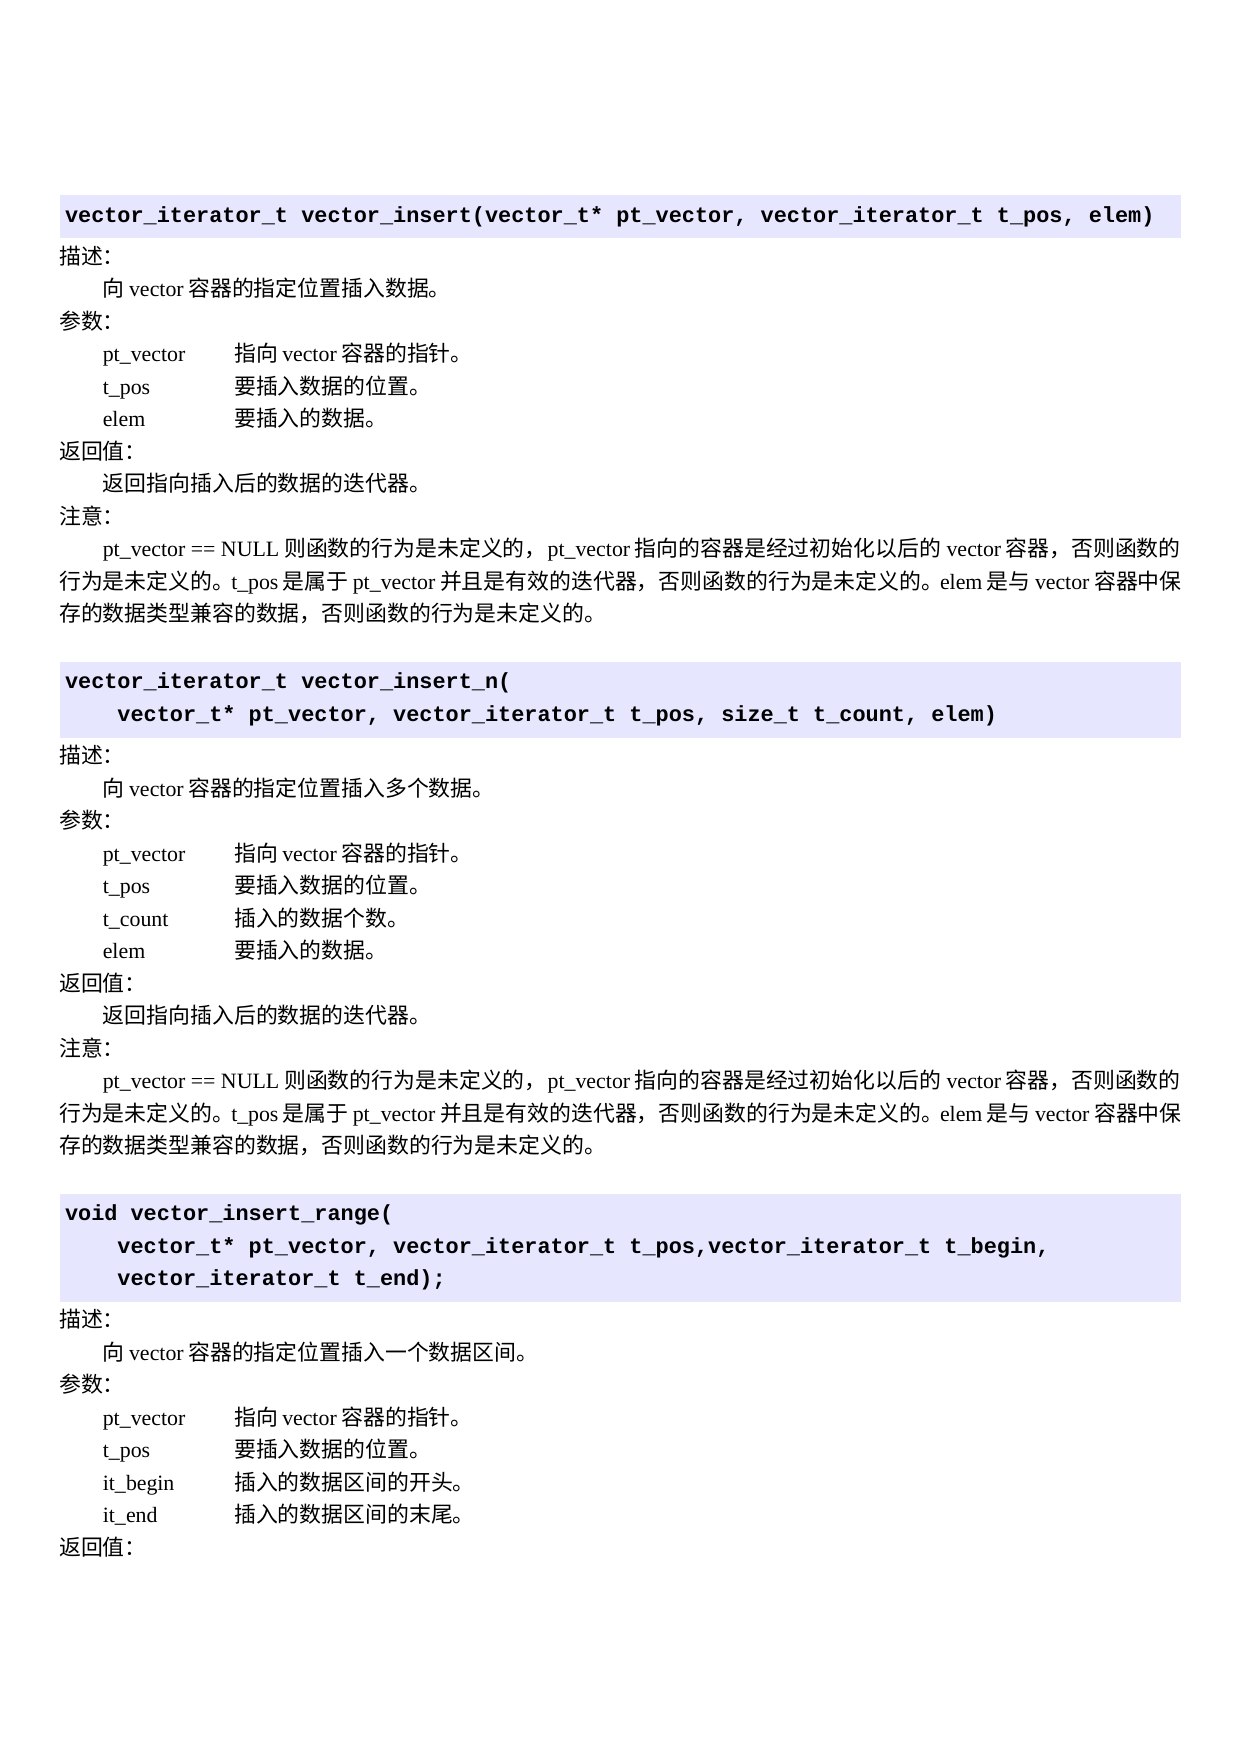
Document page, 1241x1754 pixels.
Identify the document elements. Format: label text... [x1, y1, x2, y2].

text t_pos 要插入数据的位置。 [59, 1432, 1181, 1464]
text 描述： [59, 240, 1181, 271]
text elem 要插入的数据。 [59, 401, 1181, 433]
text 向vector容器的指定位置插入多个数据。 [59, 770, 1181, 803]
text it_end 插入的数据区间的末尾。 [59, 1497, 1181, 1529]
table_header void vector_insert_range( vector_t* pt_vector, vector_iterator_t t_pos,vector_iterator_t t_begin, vector_iterator_t t_end); [60, 1194, 1181, 1302]
table_header vector_iterator_t vector_insert(vector_t* pt_vector, vector_iterator_t t_pos, elem) [60, 195, 1181, 238]
text t_pos 要插入数据的位置。 [59, 368, 1181, 401]
text pt_vector == NULL则函数的行为是未定义的，pt_vector指向的容器是经过初始化以后的vector容器，否则函数的行为是未定义的。t_pos是属于pt_vector并且是有效的迭代器，否则函数的行为是未定义的。elem是与vector容器中保存的数据类型兼容的数据，否则函数的行为是未定义的。 [59, 531, 1181, 628]
text pt_vector 指向vector容器的指针。 [59, 835, 1181, 868]
text it_begin 插入的数据区间的开头。 [59, 1464, 1181, 1497]
text 描述： [59, 1303, 1181, 1334]
text 描述： [59, 739, 1181, 770]
text 注意： [59, 1030, 1181, 1063]
text 参数： [59, 303, 1181, 336]
text pt_vector 指向vector容器的指针。 [59, 1399, 1181, 1432]
text 返回值： [59, 1529, 1181, 1562]
text t_pos 要插入数据的位置。 [59, 868, 1181, 900]
text 向vector容器的指定位置插入一个数据区间。 [59, 1334, 1181, 1367]
text pt_vector 指向vector容器的指针。 [59, 336, 1181, 368]
text t_count 插入的数据个数。 [59, 900, 1181, 933]
text 参数： [59, 803, 1181, 835]
text 返回值： [59, 965, 1181, 998]
text 返回指向插入后的数据的迭代器。 [59, 466, 1181, 498]
text 返回值： [59, 433, 1181, 466]
text 返回指向插入后的数据的迭代器。 [59, 998, 1181, 1030]
text 向vector容器的指定位置插入数据。 [59, 271, 1181, 303]
text elem 要插入的数据。 [59, 933, 1181, 965]
table_header vector_iterator_t vector_insert_n( vector_t* pt_vector, vector_iterator_t t_pos, size_t t_count, elem) [60, 662, 1181, 738]
text 注意： [59, 498, 1181, 531]
text pt_vector == NULL则函数的行为是未定义的，pt_vector指向的容器是经过初始化以后的vector容器，否则函数的行为是未定义的。t_pos是属于pt_vector并且是有效的迭代器，否则函数的行为是未定义的。elem是与vector容器中保存的数据类型兼容的数据，否则函数的行为是未定义的。 [59, 1063, 1181, 1160]
text 参数： [59, 1367, 1181, 1399]
